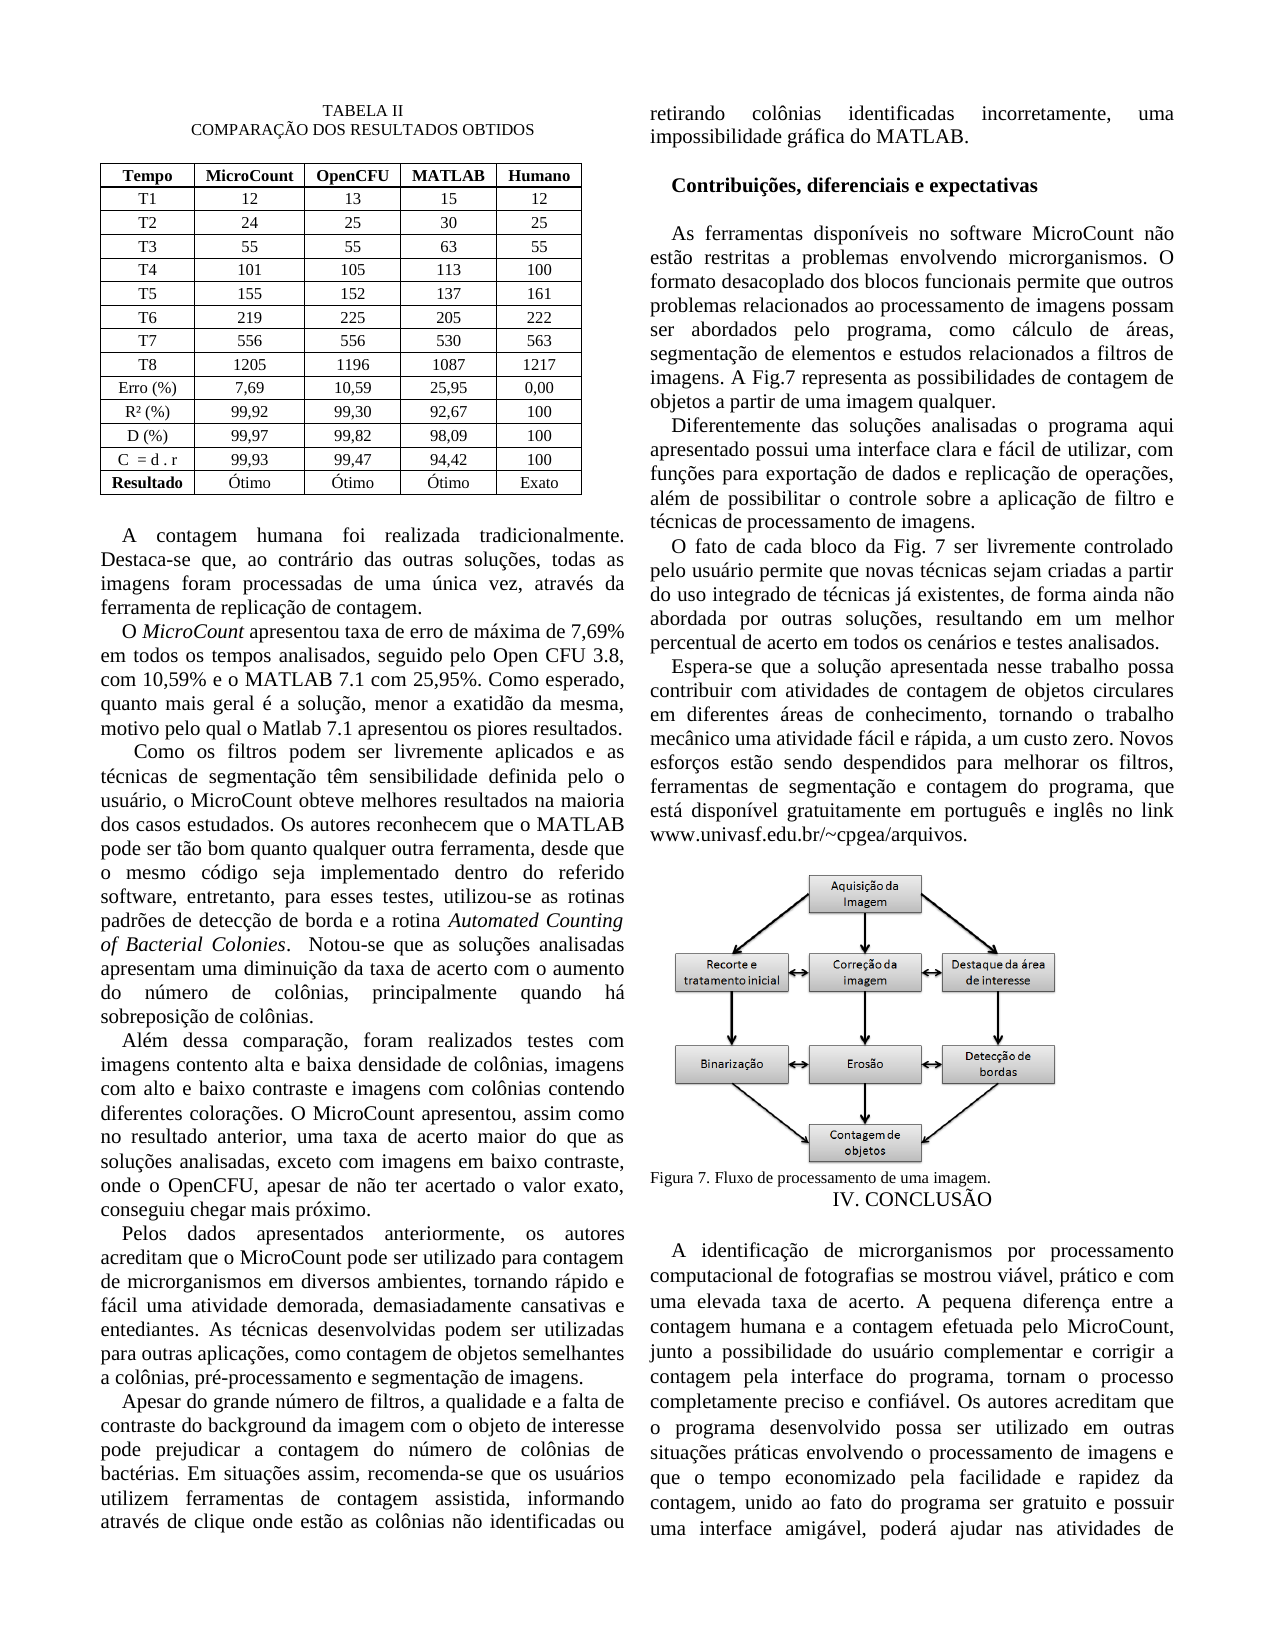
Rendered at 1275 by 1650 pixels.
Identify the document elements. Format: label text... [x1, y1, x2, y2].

table_header OpenCFU [305, 164, 400, 186]
table_cell 99,30 [305, 400, 400, 423]
text Contribuições, diferenciais e expectativas [650, 173, 1174, 197]
text A contagem humana foi realizada tradicionalmente. Destaca-se que, ao contrário das outras soluções, todas as imagens foram processadas de uma única vez, através da ferramenta de replicação de contagem. [100, 523, 625, 619]
subtitle IV. CONCLUSÃO [650, 1187, 1174, 1211]
table_cell 1087 [401, 353, 496, 376]
table_cell 92,67 [401, 400, 496, 423]
table_cell Ótimo [401, 471, 496, 494]
text retirando colônias identificadas incorretamente, uma impossibilidade gráfica do MATLAB. [650, 100, 1174, 148]
table_cell R² (%) [101, 400, 194, 423]
table_cell Erro (%) [101, 377, 194, 399]
text A identificação de microrganismos por processamento computacional de fotografias se mostrou viável, prático e com uma elevada taxa de acerto. A pequena diferença entre a contagem humana e a contagem efetuada pelo MicroCount, junto a possibilidade do usuário complementar e corrigir a contagem pela interface do programa, tornam o processo completamente preciso e confiável. Os autores acreditam que o programa desenvolvido possa ser utilizado em outras situações práticas envolvendo o processamento de imagens e que o tempo economizado pela facilidade e rapidez da contagem, unido ao fato do programa ser gratuito e possuir uma interface amigável, poderá ajudar nas atividades de [650, 1238, 1174, 1539]
table_header MicroCount [195, 164, 304, 186]
table_cell 99,47 [305, 448, 400, 470]
table_cell 15 [401, 188, 496, 210]
table_cell 137 [401, 282, 496, 305]
text Diferentemente das soluções analisadas o programa aqui apresentado possui uma interface clara e fácil de utilizar, com funções para exportação de dados e replicação de operações, além de possibilitar o controle sobre a aplicação de filtro e técnicas de processamento de imagens. [650, 413, 1174, 533]
table_cell 7,69 [195, 377, 304, 399]
table_cell 12 [497, 188, 581, 210]
table_cell 556 [195, 329, 304, 352]
table_cell 94,42 [401, 448, 496, 470]
table_cell 161 [497, 282, 581, 305]
table_cell 205 [401, 306, 496, 328]
text Apesar do grande número de filtros, a qualidade e a falta de contraste do background da imagem com o objeto de interesse pode prejudicar a contagem do número de colônias de bactérias. Em situações assim, recomenda-se que os usuários utilizem ferramentas de contagem assistida, informando através de clique onde estão as colônias não identificadas ou [100, 1389, 625, 1533]
table_cell T5 [101, 282, 194, 305]
table_cell 99,97 [195, 424, 304, 447]
text Espera-se que a solução apresentada nesse trabalho possa contribuir com atividades de contagem de objetos circulares em diferentes áreas de conhecimento, tornando o trabalho mecânico uma atividade fácil e rápida, a um custo zero. Novos esforços estão sendo despendidos para melhorar os filtros, ferramentas de segmentação e contagem do programa, que está disponível gratuitamente em português e inglês no link www.univasf.edu.br/~cpgea/arquivos. [650, 654, 1174, 846]
table_cell 556 [305, 329, 400, 352]
table_cell 25 [305, 211, 400, 234]
table_cell 100 [497, 400, 581, 423]
table_cell 0,00 [497, 377, 581, 399]
table_cell 222 [497, 306, 581, 328]
table_header MATLAB [401, 164, 496, 186]
table_cell T1 [101, 188, 194, 210]
table_cell Resultado [101, 471, 194, 494]
text Figura 7. Fluxo de processamento de uma imagem. [650, 1167, 1174, 1187]
table_cell 99,93 [195, 448, 304, 470]
table_cell Exato [497, 471, 581, 494]
text Pelos dados apresentados anteriormente, os autores acreditam que o MicroCount pode ser utilizado para contagem de microrganismos em diversos ambientes, tornando rápido e fácil uma atividade demorada, demasiadamente cansativas e entediantes. As técnicas desenvolvidas podem ser utilizadas para outras aplicações, como contagem de objetos semelhantes a colônias, pré-processamento e segmentação de imagens. [100, 1221, 625, 1389]
text COMPARAÇÃO DOS RESULTADOS OBTIDOS [100, 119, 625, 139]
text O fato de cada bloco da Fig. 7 ser livremente controlado pelo usuário permite que novas técnicas sejam criadas a partir do uso integrado de técnicas já existentes, de forma ainda não abordada por outras soluções, resultando em um melhor percentual de acerto em todos os cenários e testes analisados. [650, 533, 1174, 654]
table_cell 219 [195, 306, 304, 328]
table_cell D (%) [101, 424, 194, 447]
table_cell 13 [305, 188, 400, 210]
table_cell 55 [497, 235, 581, 257]
table_cell 63 [401, 235, 496, 257]
table_cell 105 [305, 259, 400, 281]
table_cell Ótimo [305, 471, 400, 494]
table_cell 530 [401, 329, 496, 352]
text TABELA II [100, 100, 625, 119]
table_cell 30 [401, 211, 496, 234]
picture [672, 872, 1059, 1166]
table_cell 101 [195, 259, 304, 281]
table_cell T6 [101, 306, 194, 328]
table_cell 1196 [305, 353, 400, 376]
table_cell T8 [101, 353, 194, 376]
table_cell 12 [195, 188, 304, 210]
table_cell 100 [497, 448, 581, 470]
table_cell 100 [497, 259, 581, 281]
table_cell T3 [101, 235, 194, 257]
table_header Humano [497, 164, 581, 186]
table_cell 100 [497, 424, 581, 447]
table_cell 99,82 [305, 424, 400, 447]
table_cell 25,95 [401, 377, 496, 399]
table_cell 99,92 [195, 400, 304, 423]
text O MicroCount apresentou taxa de erro de máxima de 7,69% em todos os tempos analisados, seguido pelo Open CFU 3.8, com 10,59% e o MATLAB 7.1 com 25,95%. Como esperado, quanto mais geral é a solução, menor a exatidão da mesma, motivo pelo qual o Matlab 7.1 apresentou os piores resultados. [100, 619, 625, 739]
table_cell Ótimo [195, 471, 304, 494]
table_cell 55 [195, 235, 304, 257]
table_cell 152 [305, 282, 400, 305]
table_cell 563 [497, 329, 581, 352]
text Como os filtros podem ser livremente aplicados e as técnicas de segmentação têm sensibilidade definida pelo o usuário, o MicroCount obteve melhores resultados na maioria dos casos estudados. Os autores reconhecem que o MATLAB pode ser tão bom quanto qualquer outra ferramenta, desde que o mesmo código seja implementado dentro do referido software, entretanto, para esses testes, utilizou-se as rotinas padrões de detecção de borda e a rotina Automated Counting of Bacterial Colonies. Notou-se que as soluções analisadas apresentam uma diminuição da taxa de acerto com o aumento do número de colônias, principalmente quando há sobreposição de colônias. [100, 739, 625, 1028]
table_cell 155 [195, 282, 304, 305]
table_cell T4 [101, 259, 194, 281]
text Além dessa comparação, foram realizados testes com imagens contento alta e baixa densidade de colônias, imagens com alto e baixo contraste e imagens com colônias contendo diferentes colorações. O MicroCount apresentou, assim como no resultado anterior, uma taxa de acerto maior do que as soluções analisadas, exceto com imagens em baixo contraste, onde o OpenCFU, apesar de não ter acertado o valor exato, conseguiu chegar mais próximo. [100, 1028, 625, 1221]
table_cell 55 [305, 235, 400, 257]
table_cell 25 [497, 211, 581, 234]
table_cell 10,59 [305, 377, 400, 399]
table_cell 1217 [497, 353, 581, 376]
table_cell 24 [195, 211, 304, 234]
table_cell 113 [401, 259, 496, 281]
table_cell T7 [101, 329, 194, 352]
table_cell 1205 [195, 353, 304, 376]
table_cell T2 [101, 211, 194, 234]
text As ferramentas disponíveis no software MicroCount não estão restritas a problemas envolvendo microrganismos. O formato desacoplado dos blocos funcionais permite que outros problemas relacionados ao processamento de imagens possam ser abordados pelo programa, como cálculo de áreas, segmentação de elementos e estudos relacionados a filtros de imagens. A Fig.7 representa as possibilidades de contagem de objetos a partir de uma imagem qualquer. [650, 221, 1174, 413]
table_cell 98,09 [401, 424, 496, 447]
table_cell C = d . r [101, 448, 194, 470]
table_header Tempo [101, 164, 194, 186]
table_cell 225 [305, 306, 400, 328]
